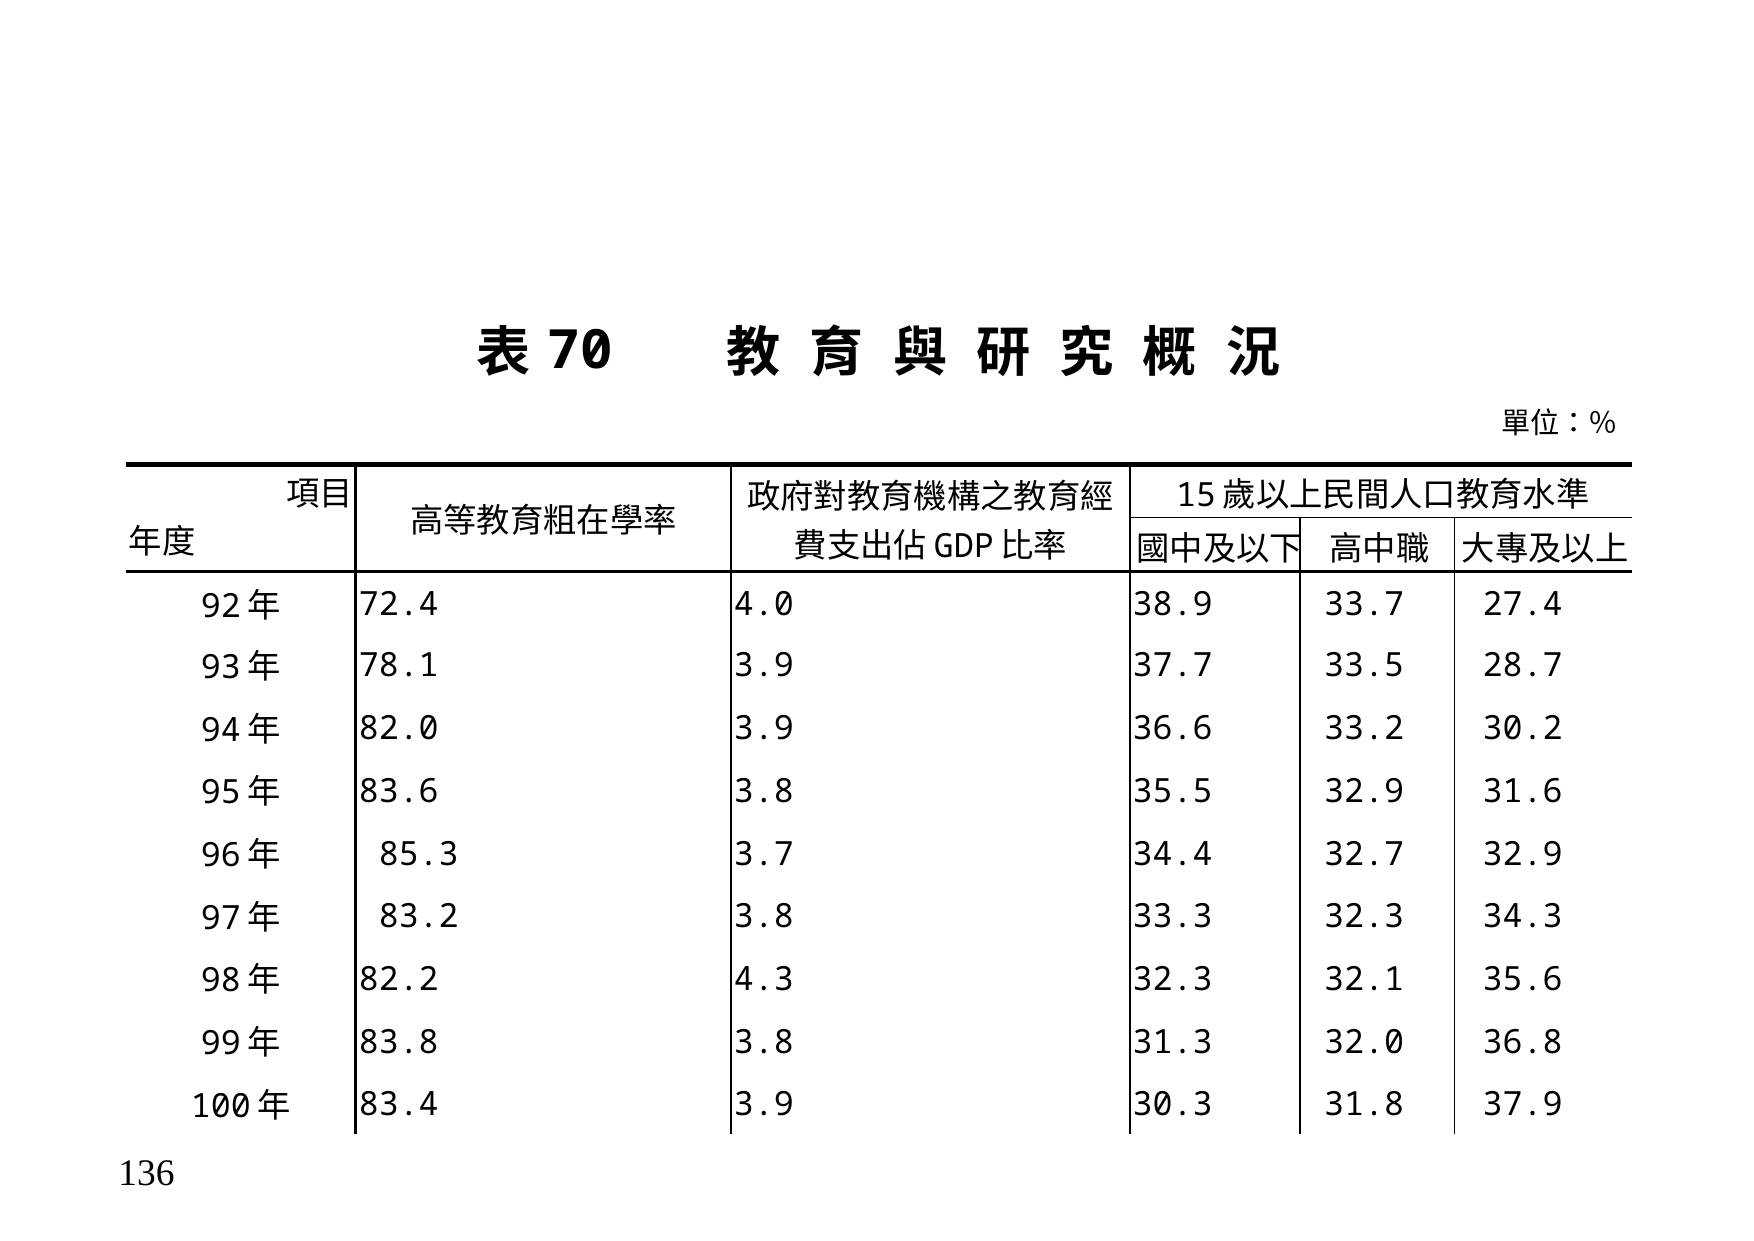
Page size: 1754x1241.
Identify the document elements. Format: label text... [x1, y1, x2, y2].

table_cell 93年 [126, 633, 354, 695]
table_cell 83.8 [357, 1009, 730, 1072]
table_cell 32.0 [1301, 1009, 1454, 1072]
table_cell 96年 [126, 821, 354, 883]
table_cell 28.7 [1455, 633, 1632, 695]
table_header 15歲以上民間人口教育水準 [1131, 467, 1632, 517]
table_cell 4.0 [732, 573, 1129, 633]
table_cell 34.3 [1455, 884, 1632, 946]
table_cell 32.3 [1301, 884, 1454, 946]
table_cell 82.2 [357, 946, 730, 1009]
table_cell 95年 [126, 758, 354, 821]
table_cell 27.4 [1455, 573, 1632, 633]
table_cell 32.1 [1301, 946, 1454, 1009]
table_cell 大專及以上 [1455, 518, 1632, 570]
table_cell 4.3 [732, 946, 1129, 1009]
table_cell 33.2 [1301, 695, 1454, 758]
table_cell 31.3 [1131, 1009, 1299, 1072]
table_cell 36.6 [1131, 695, 1299, 758]
table_cell 30.3 [1131, 1072, 1299, 1134]
table_cell 72.4 [357, 573, 730, 633]
table_cell 35.6 [1455, 946, 1632, 1009]
table_cell 100年 [126, 1072, 354, 1134]
table_cell 99年 [126, 1009, 354, 1072]
table_cell 83.2 [357, 884, 730, 946]
table_header 高等教育粗在學率 [357, 467, 730, 570]
table_cell 34.4 [1131, 821, 1299, 883]
table_cell 32.9 [1455, 821, 1632, 883]
table_cell 36.8 [1455, 1009, 1632, 1072]
table_cell 78.1 [357, 633, 730, 695]
table_cell 83.6 [357, 758, 730, 821]
table_cell 33.7 [1301, 573, 1454, 633]
table_cell 31.6 [1455, 758, 1632, 821]
table_cell 3.8 [732, 758, 1129, 821]
table_cell 3.8 [732, 1009, 1129, 1072]
table_cell 85.3 [357, 821, 730, 883]
table_cell 83.4 [357, 1072, 730, 1134]
table_cell 32.3 [1131, 946, 1299, 1009]
table_cell 92年 [126, 573, 354, 633]
table_cell 國中及以下 [1131, 518, 1299, 570]
table_header 項目 年度 [126, 467, 354, 570]
table_cell 3.9 [732, 633, 1129, 695]
table_cell 33.3 [1131, 884, 1299, 946]
table_cell 3.8 [732, 884, 1129, 946]
table_cell 37.7 [1131, 633, 1299, 695]
table_cell 31.8 [1301, 1072, 1454, 1134]
text 單位：％ [128, 400, 1617, 442]
subtitle 表70 教育與研究概況 [128, 275, 1628, 400]
table_cell 97年 [126, 884, 354, 946]
table_header 政府對教育機構之教育經費支出佔GDP比率 [732, 467, 1129, 570]
table_cell 32.7 [1301, 821, 1454, 883]
table_cell 37.9 [1455, 1072, 1632, 1134]
table_cell 3.9 [732, 1072, 1129, 1134]
table_cell 35.5 [1131, 758, 1299, 821]
table_cell 82.0 [357, 695, 730, 758]
table_cell 高中職 [1301, 518, 1454, 570]
table_cell 30.2 [1455, 695, 1632, 758]
table_cell 3.9 [732, 695, 1129, 758]
table_cell 33.5 [1301, 633, 1454, 695]
table_cell 32.9 [1301, 758, 1454, 821]
table_cell 94年 [126, 695, 354, 758]
table_cell 38.9 [1131, 573, 1299, 633]
table_cell 3.7 [732, 821, 1129, 883]
table_cell 98年 [126, 946, 354, 1009]
